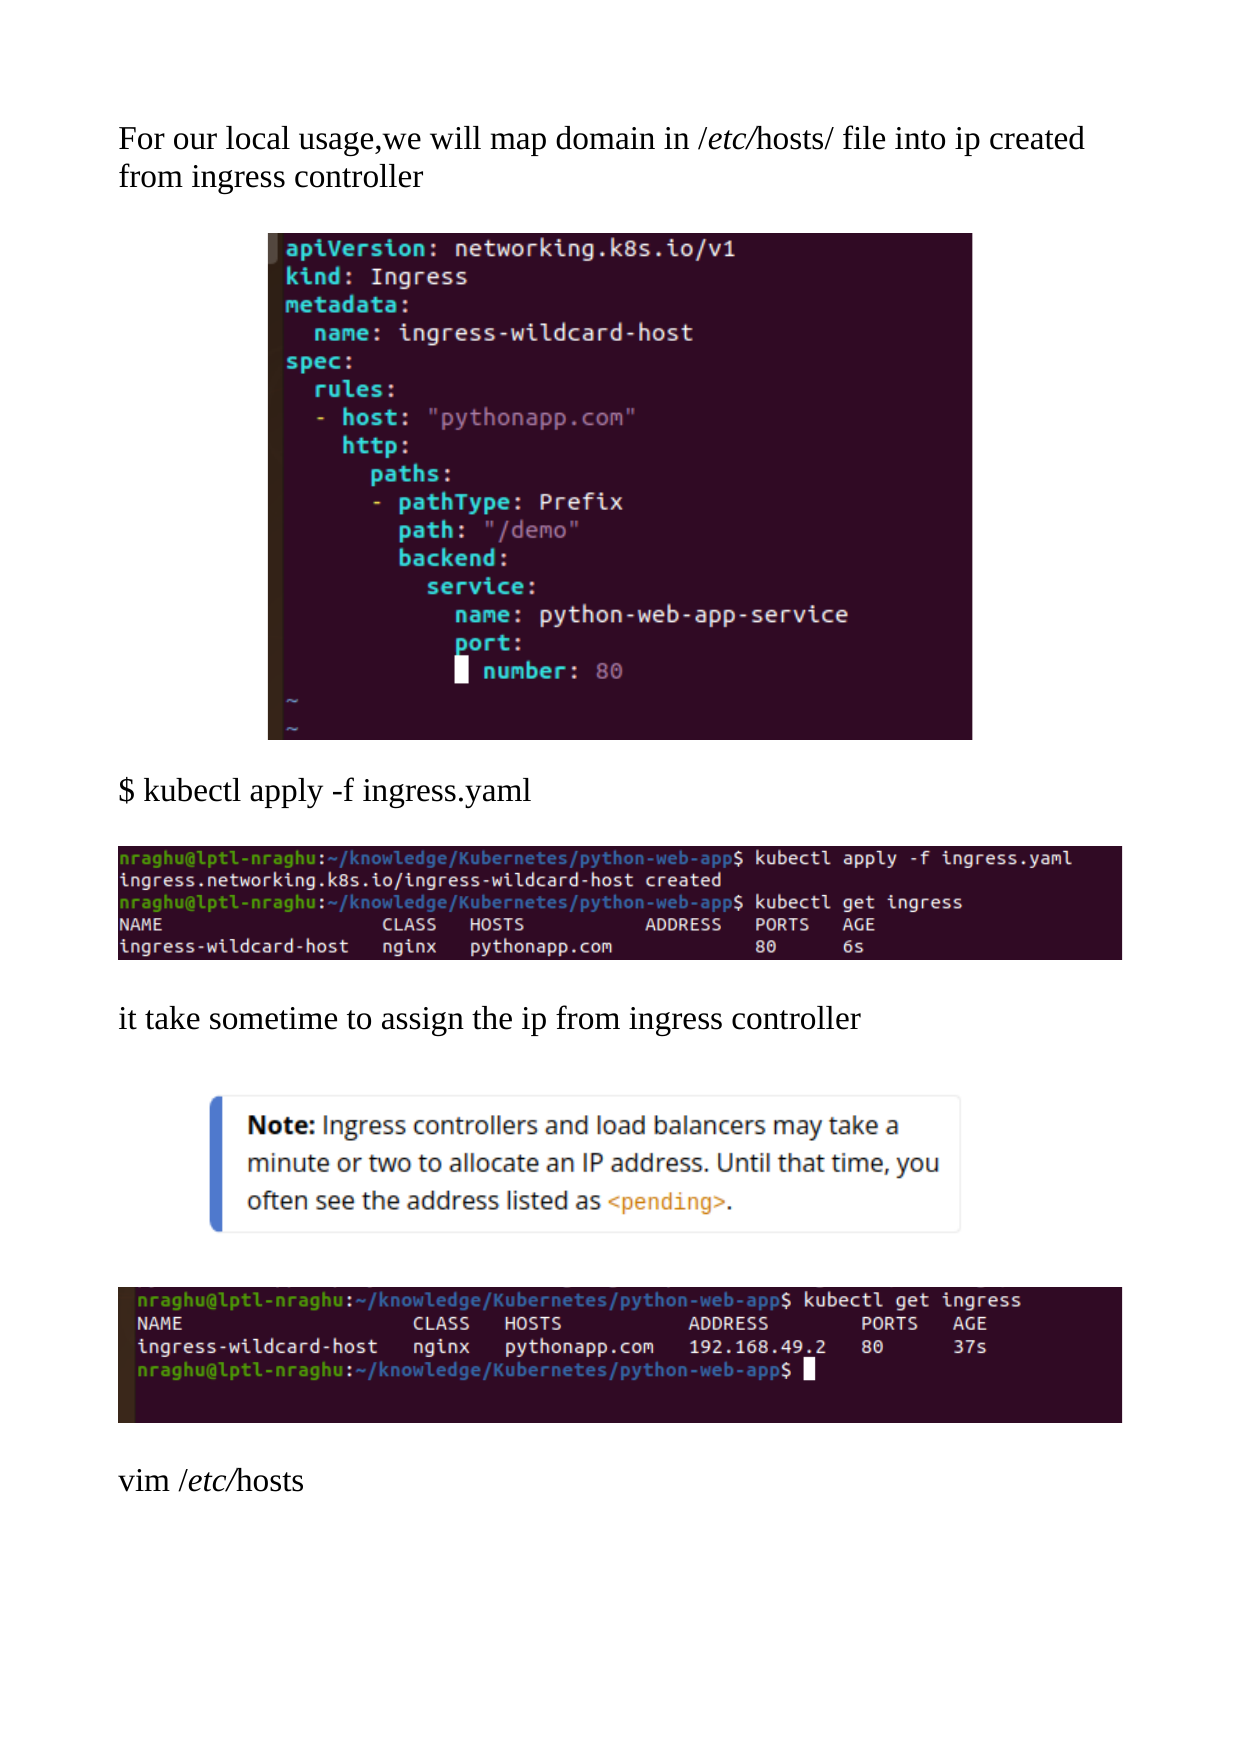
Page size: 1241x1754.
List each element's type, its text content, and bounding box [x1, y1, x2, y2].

text $ kubectl apply -f ingress.yaml [118, 770, 1122, 808]
picture [118, 1287, 1123, 1423]
picture [267, 233, 973, 740]
text it take sometime to assign the ip from ingress controller [118, 998, 1122, 1036]
text For our local usage,we will map domain in /etc/hosts/ file into ip created from ingress controller [118, 118, 1122, 195]
picture [118, 846, 1123, 960]
text vim /etc/hosts [118, 1461, 1122, 1499]
picture [174, 1078, 1016, 1249]
